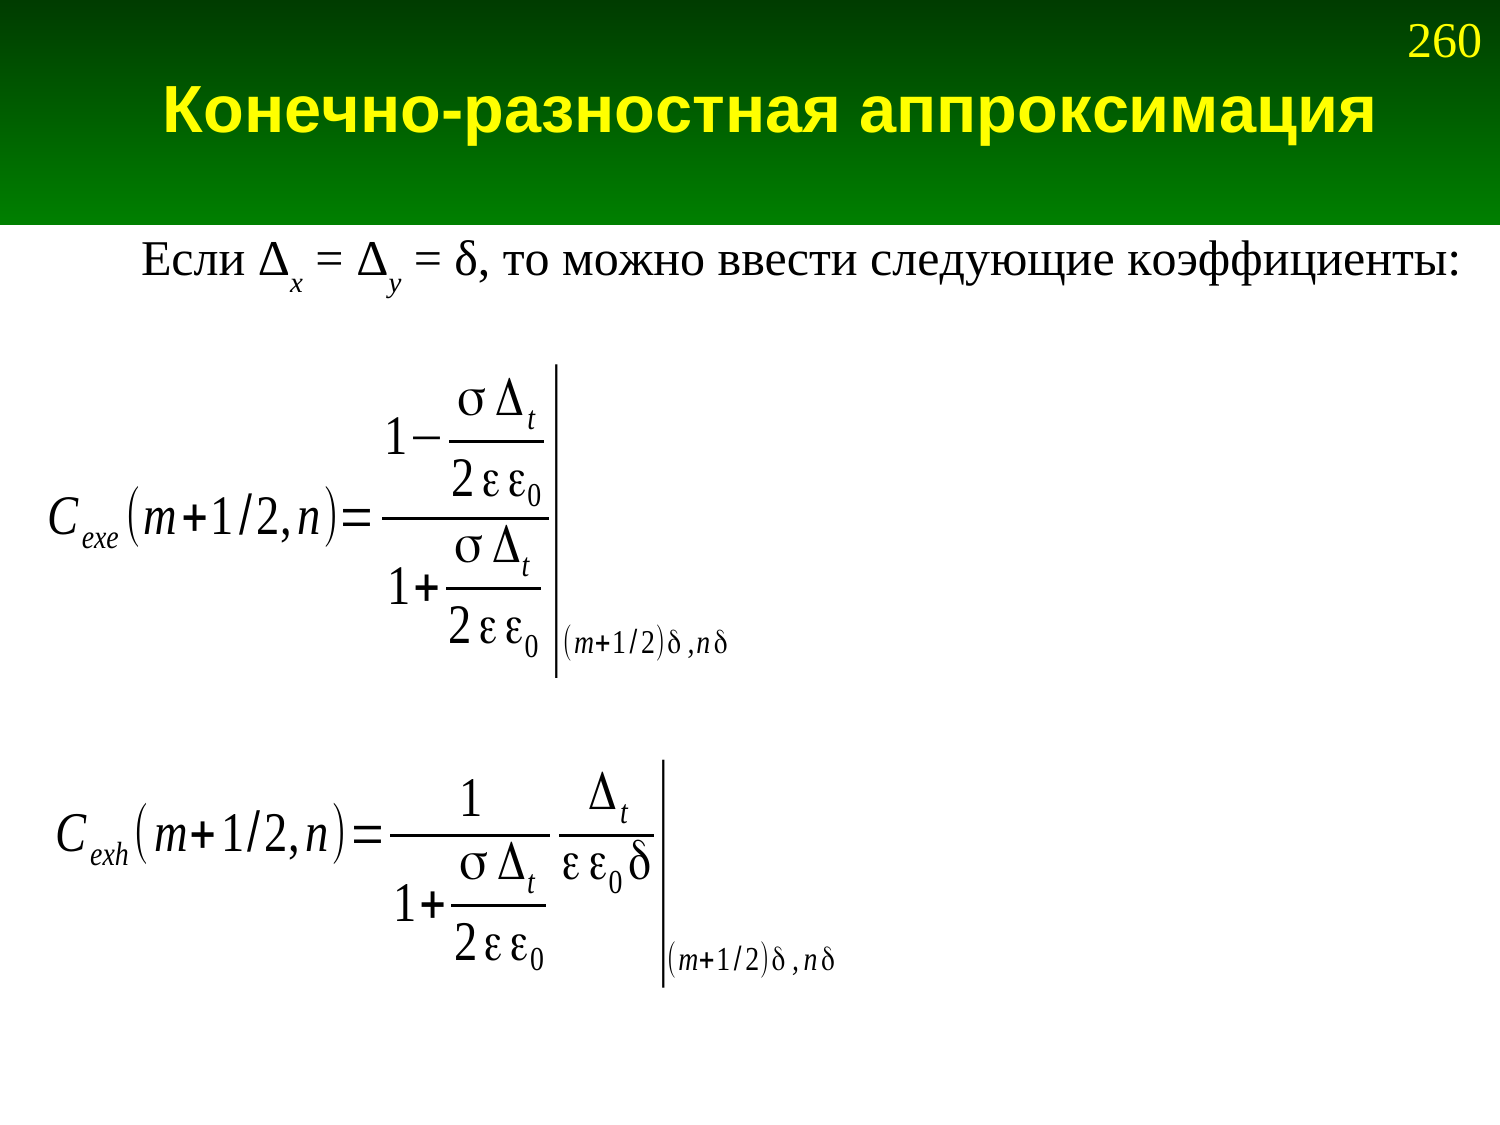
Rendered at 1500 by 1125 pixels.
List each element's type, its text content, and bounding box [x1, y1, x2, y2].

text_box Если Δx = Δy = δ, то можно ввести следующие коэффициенты: [126, 218, 1472, 306]
chart [43, 756, 846, 991]
title Конечно-разностная аппроксимация [100, 7, 1441, 204]
chart [35, 359, 741, 680]
